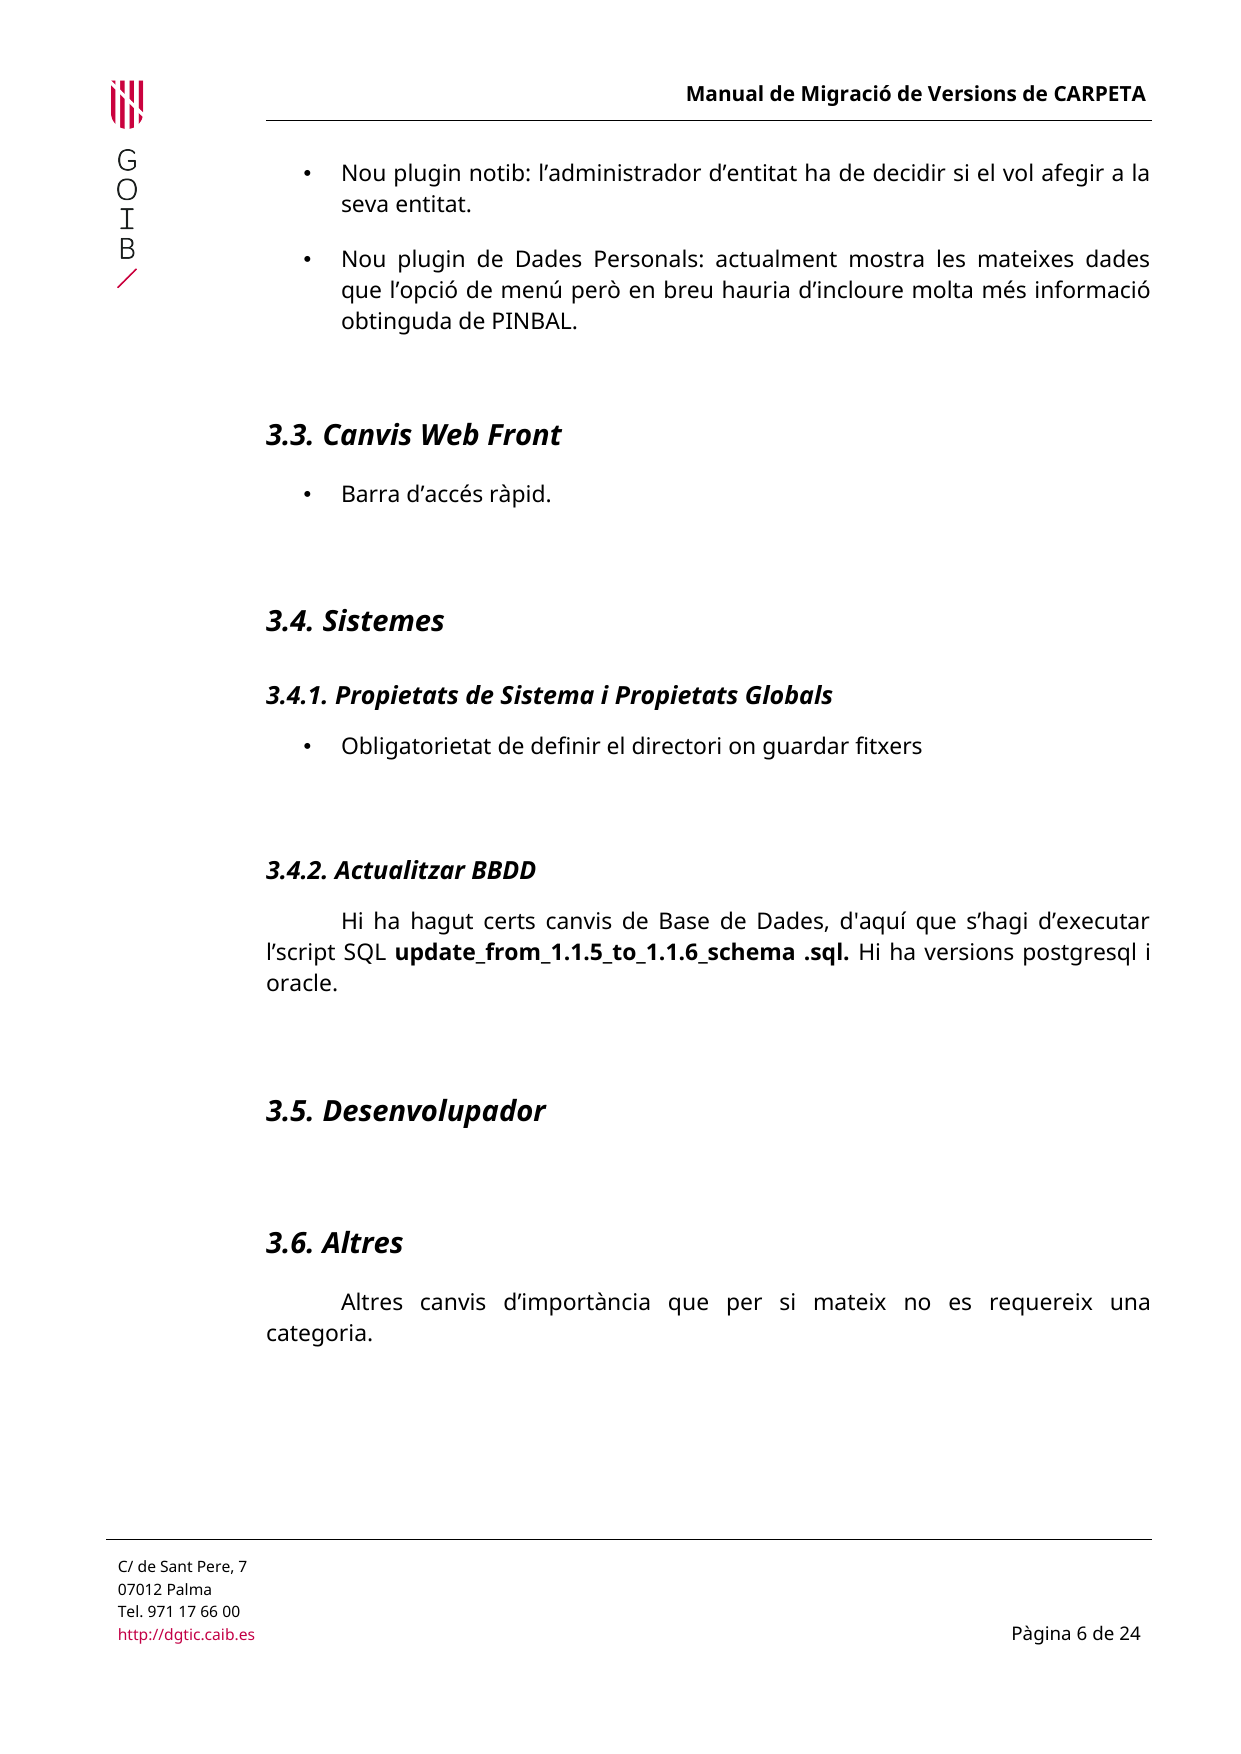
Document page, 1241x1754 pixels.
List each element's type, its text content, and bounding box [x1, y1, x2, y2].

list Obligatorietat de definir el directori on guardar fitxers [303, 730, 1152, 761]
picture [82, 57, 172, 319]
list Altres canvis d’importància que per si mateix no es requereix una categoria. [266, 1286, 1152, 1348]
subtitle Propietats de Sistema i Propietats Globals [266, 678, 1152, 712]
list Nou plugin de Dades Personals: actualment mostra les mateixes dades que l’opció de menú però en breu hauria d’incloure molta més informació obtinguda de PINBAL. [303, 242, 1152, 336]
subtitle Desenvolupador [266, 1090, 1152, 1130]
list Barra d’accés ràpid. [303, 478, 1152, 509]
subtitle Altres [266, 1222, 1152, 1262]
subtitle Actualitzar BBDD [266, 853, 1152, 887]
subtitle Sistemes [266, 601, 1152, 640]
subtitle Canvis Web Front [266, 414, 1152, 454]
list Nou plugin notib: l’administrador d’entitat ha de decidir si el vol afegir a la seva entitat. [303, 156, 1152, 219]
list Hi ha hagut certs canvis de Base de Dades, d'aquí que s’hagi d’executar l’script SQL update_from_1.1.5_to_1.1.6_schema .sql. Hi ha versions postgresql i oracle. [266, 905, 1152, 998]
